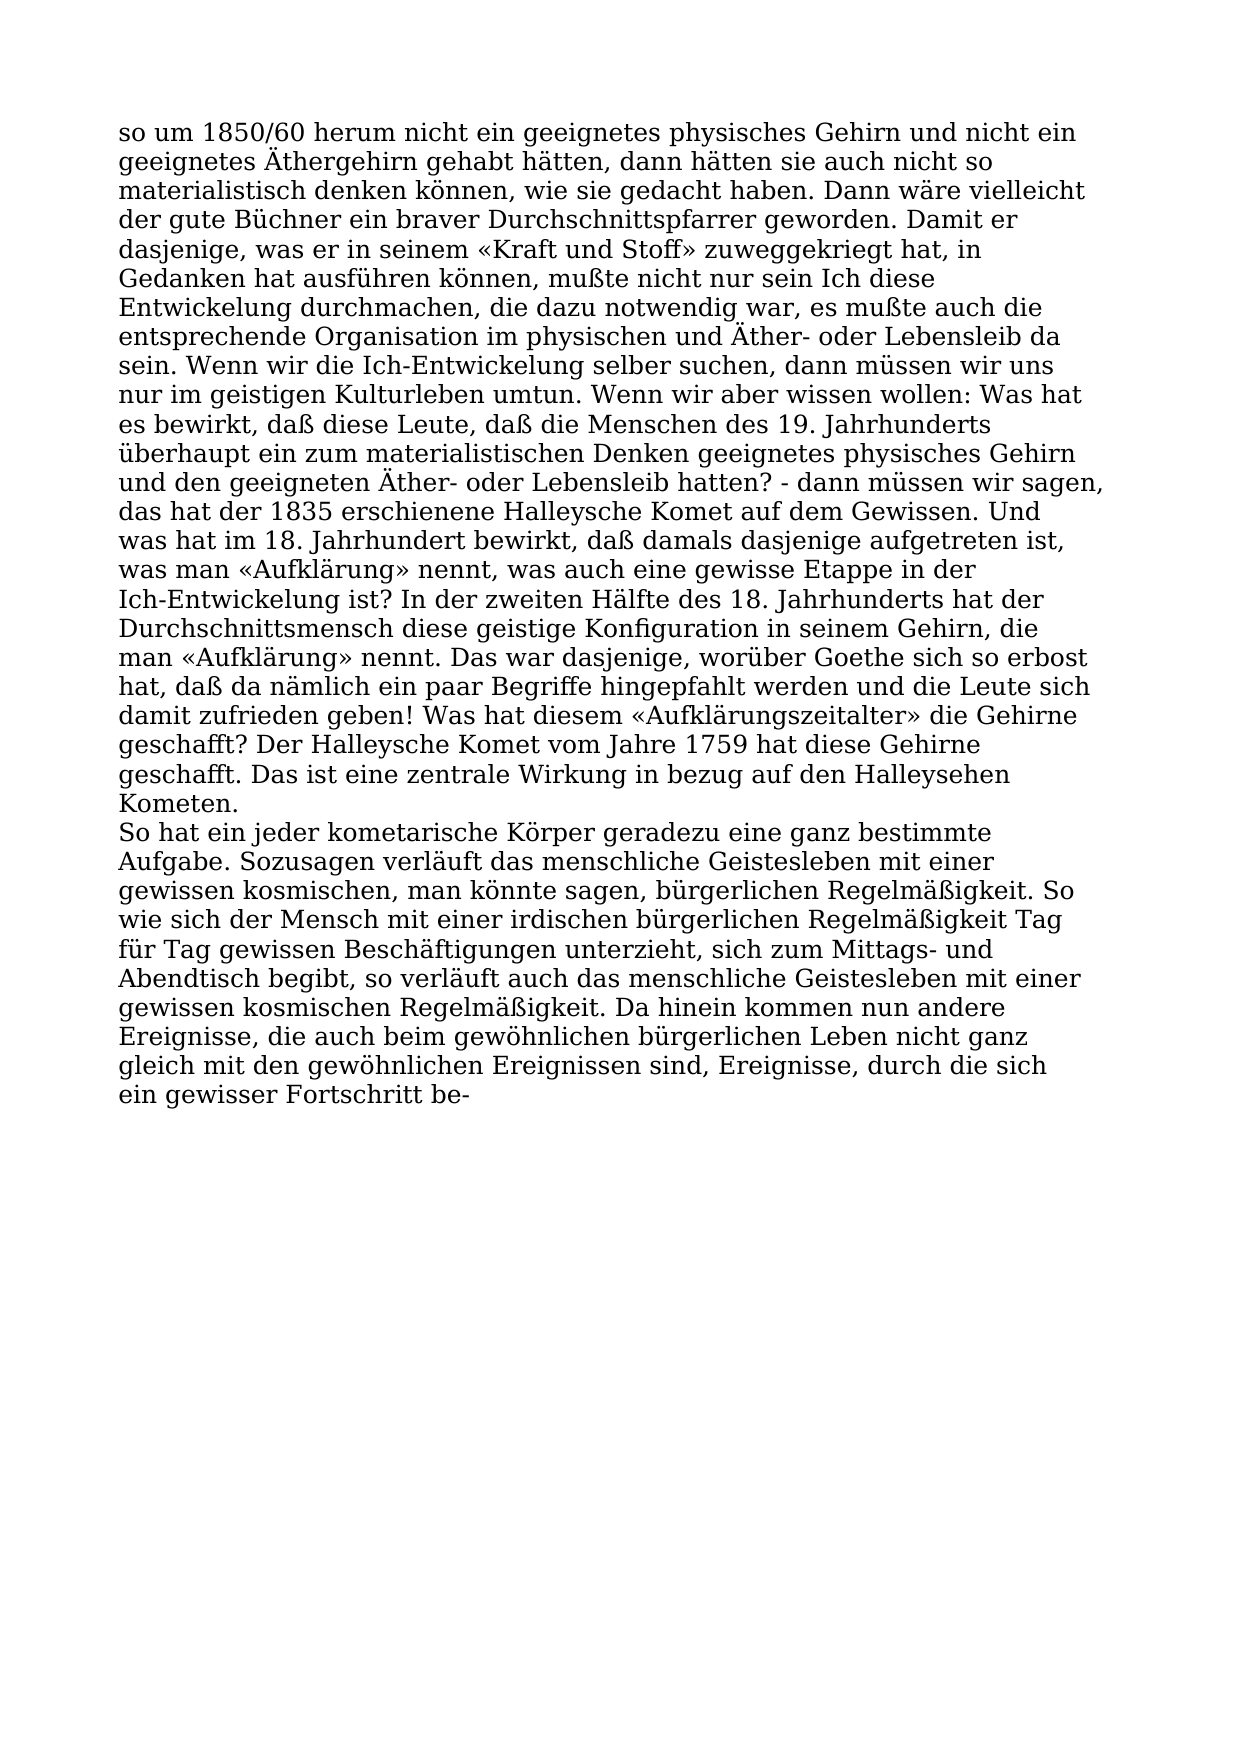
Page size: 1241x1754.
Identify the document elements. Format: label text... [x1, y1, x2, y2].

text man «Aufklärung» nennt. Das war dasjenige, worüber Goethe sich so erbost [118, 643, 1122, 672]
text hat, daß da nämlich ein paar Begriffe hingepfahlt werden und die Leute sich [118, 672, 1122, 701]
text wie sich der Mensch mit einer irdischen bürgerlichen Regelmäßigkeit Tag [118, 906, 1122, 935]
text sein. Wenn wir die Ich-Entwickelung selber suchen, dann müssen wir uns [118, 351, 1122, 381]
text Abendtisch begibt, so verläuft auch das menschliche Geistesleben mit einer [118, 964, 1122, 993]
text überhaupt ein zum materialistischen Denken geeignetes physisches Gehirn [118, 439, 1122, 468]
text Gedanken hat ausführen können, mußte nicht nur sein Ich diese [118, 264, 1122, 293]
text Entwickelung durchmachen, die dazu notwendig war, es mußte auch die [118, 293, 1122, 322]
text und den geeigneten Äther- oder Lebensleib hatten? - dann müssen wir sagen, [118, 468, 1122, 497]
text geeignetes Äthergehirn gehabt hätten, dann hätten sie auch nicht so [118, 147, 1122, 176]
text für Tag gewissen Beschäftigungen unterzieht, sich zum Mittags- und [118, 935, 1122, 964]
text das hat der 1835 erschienene Halleysche Komet auf dem Gewissen. Und [118, 497, 1122, 526]
text damit zufrieden geben! Was hat diesem «Aufklärungszeitalter» die Gehirne [118, 701, 1122, 731]
text Kometen. [118, 789, 1122, 818]
text was hat im 18. Jahrhundert bewirkt, daß damals dasjenige aufgetreten ist, [118, 526, 1122, 556]
text dasjenige, was er in seinem «Kraft und Stoff» zuweggekriegt hat, in [118, 235, 1122, 264]
text materialistisch denken können, wie sie gedacht haben. Dann wäre vielleicht [118, 176, 1122, 206]
text ein gewisser Fortschritt be- [118, 1081, 1122, 1110]
text gewissen kosmischen, man könnte sagen, bürgerlichen Regelmäßigkeit. So [118, 876, 1122, 906]
text Aufgabe. Sozusagen verläuft das menschliche Geistesleben mit einer [118, 847, 1122, 876]
text es bewirkt, daß diese Leute, daß die Menschen des 19. Jahrhunderts [118, 410, 1122, 439]
text geschafft? Der Halleysche Komet vom Jahre 1759 hat diese Gehirne [118, 731, 1122, 760]
text gewissen kosmischen Regelmäßigkeit. Da hinein kommen nun andere [118, 993, 1122, 1022]
text nur im geistigen Kulturleben umtun. Wenn wir aber wissen wollen: Was hat [118, 381, 1122, 410]
text was man «Aufklärung» nennt, was auch eine gewisse Etappe in der [118, 556, 1122, 585]
text Durchschnittsmensch diese geistige Konfiguration in seinem Gehirn, die [118, 614, 1122, 643]
text entsprechende Organisation im physischen und Äther- oder Lebensleib da [118, 322, 1122, 351]
text Ich-Entwickelung ist? In der zweiten Hälfte des 18. Jahrhunderts hat der [118, 585, 1122, 614]
text der gute Büchner ein braver Durchschnittspfarrer geworden. Damit er [118, 206, 1122, 235]
text So hat ein jeder kometarische Körper geradezu eine ganz bestimmte [118, 818, 1122, 847]
text so um 1850/60 herum nicht ein geeignetes physisches Gehirn und nicht ein [118, 118, 1122, 147]
text geschafft. Das ist eine zentrale Wirkung in bezug auf den Halleysehen [118, 760, 1122, 789]
text Ereignisse, die auch beim gewöhnlichen bürgerlichen Leben nicht ganz [118, 1022, 1122, 1051]
text gleich mit den gewöhnlichen Ereignissen sind, Ereignisse, durch die sich [118, 1051, 1122, 1081]
